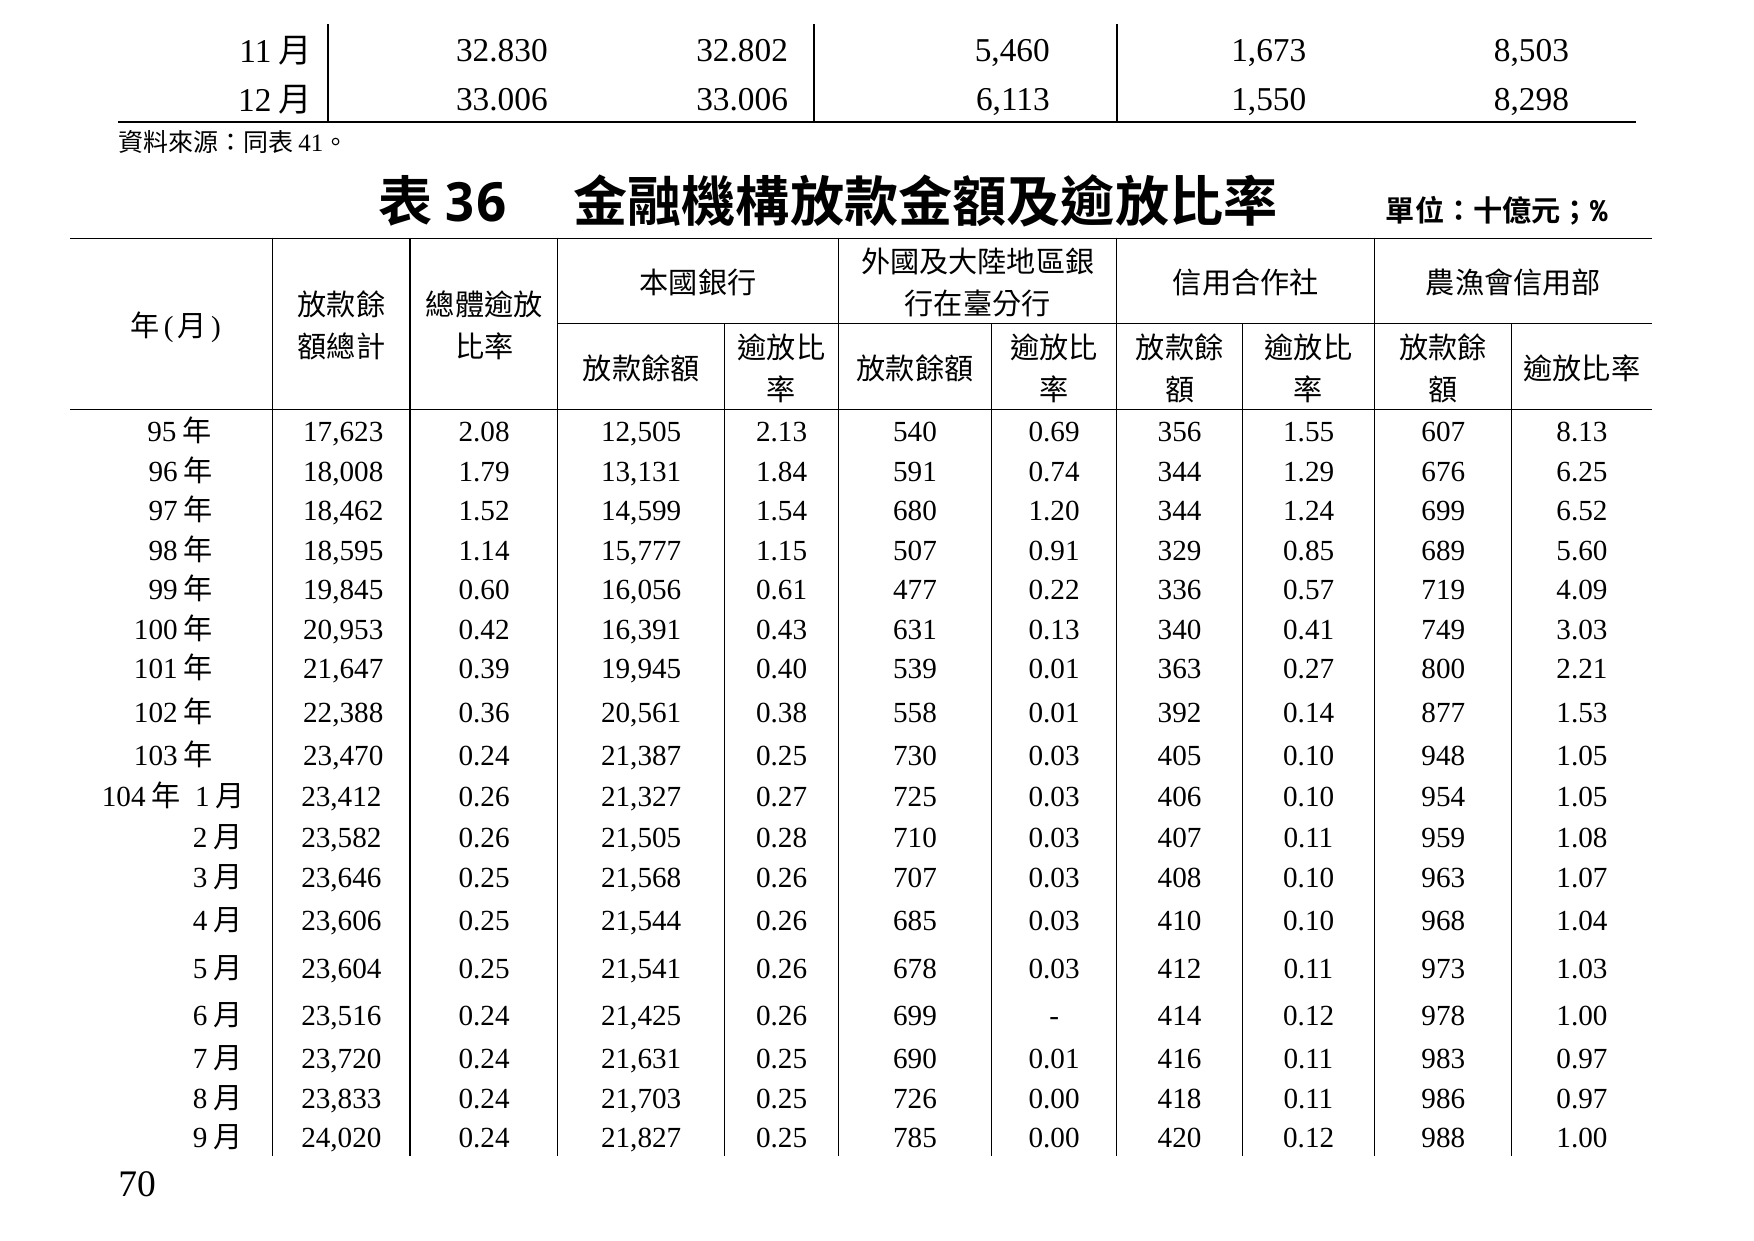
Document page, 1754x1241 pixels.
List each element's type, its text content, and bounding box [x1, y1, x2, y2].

table_cell 23,582 [273, 816, 409, 856]
table_cell 676 [1375, 449, 1511, 489]
table_cell 0.03 [992, 895, 1116, 942]
table_cell 1.07 [1512, 856, 1652, 895]
table_header 年(月) [70, 239, 272, 409]
table_cell 4.09 [1512, 568, 1652, 608]
table_cell 19,845 [273, 568, 409, 608]
table_cell 逾放比率 [1243, 324, 1374, 409]
table_cell 21,541 [558, 943, 724, 990]
table_cell 607 [1375, 410, 1511, 449]
table_cell 32.802 [598, 24, 813, 72]
table_cell 17,623 [273, 410, 409, 449]
table_cell 416 [1117, 1037, 1242, 1077]
table_cell 8,298 [1374, 72, 1636, 121]
table_cell 2.13 [725, 410, 838, 449]
table_cell 0.97 [1512, 1037, 1652, 1077]
table_cell 0.10 [1243, 895, 1374, 942]
table_cell 0.26 [411, 816, 557, 856]
table_cell 1.20 [992, 489, 1116, 528]
table_cell 23,604 [273, 943, 409, 990]
table_cell 340 [1117, 608, 1242, 647]
table_cell 33.006 [598, 72, 813, 121]
table_cell 685 [839, 895, 991, 942]
table_cell 963 [1375, 856, 1511, 895]
table_cell 0.97 [1512, 1077, 1652, 1116]
table_cell 1.03 [1512, 943, 1652, 990]
table_cell 1.24 [1243, 489, 1374, 528]
table_cell 1.55 [1243, 410, 1374, 449]
table_cell 0.61 [725, 568, 838, 608]
table_cell 0.26 [411, 774, 557, 816]
table_cell 1.05 [1512, 774, 1652, 816]
table_cell 0.25 [411, 895, 557, 942]
table_cell 0.24 [411, 990, 557, 1037]
table_cell 948 [1375, 734, 1511, 774]
table_cell 959 [1375, 816, 1511, 856]
table_cell 329 [1117, 529, 1242, 568]
table_cell 800 [1375, 647, 1511, 687]
table_header 本國銀行 [558, 239, 838, 323]
table_cell 32.830 [329, 24, 597, 72]
table_cell 0.25 [725, 1077, 838, 1116]
table_cell 100年 [70, 608, 272, 647]
table_cell 699 [839, 990, 991, 1037]
table_cell 699 [1375, 489, 1511, 528]
table_cell 0.24 [411, 1077, 557, 1116]
table_cell 16,056 [558, 568, 724, 608]
table_header 信用合作社 [1117, 239, 1374, 323]
table_cell 23,412 [273, 774, 409, 816]
table_cell 1.54 [725, 489, 838, 528]
table_cell 412 [1117, 943, 1242, 990]
table_cell 0.25 [725, 734, 838, 774]
table_cell 2.21 [1512, 647, 1652, 687]
table_cell 410 [1117, 895, 1242, 942]
table_cell 103年 [70, 734, 272, 774]
table_cell 414 [1117, 990, 1242, 1037]
table_cell 0.11 [1243, 816, 1374, 856]
table_cell 97年 [70, 489, 272, 528]
table_cell 725 [839, 774, 991, 816]
table_cell 3月 [70, 856, 272, 895]
table_cell 23,470 [273, 734, 409, 774]
table_cell 0.12 [1243, 1116, 1374, 1156]
table_cell 336 [1117, 568, 1242, 608]
table_cell 13,131 [558, 449, 724, 489]
table_cell 23,833 [273, 1077, 409, 1116]
table_cell 1,673 [1118, 24, 1373, 72]
table_cell 21,387 [558, 734, 724, 774]
table_cell 0.26 [725, 943, 838, 990]
table_cell 719 [1375, 568, 1511, 608]
table_cell 8.13 [1512, 410, 1652, 449]
table_cell 0.38 [725, 687, 838, 734]
table_cell 99年 [70, 568, 272, 608]
table_cell 0.01 [992, 1037, 1116, 1077]
table_cell 0.27 [725, 774, 838, 816]
table_cell 689 [1375, 529, 1511, 568]
table_cell 631 [839, 608, 991, 647]
table_cell 418 [1117, 1077, 1242, 1116]
table_cell 18,462 [273, 489, 409, 528]
table_cell 0.22 [992, 568, 1116, 608]
table_cell 21,568 [558, 856, 724, 895]
table_cell 0.03 [992, 734, 1116, 774]
table_cell 0.41 [1243, 608, 1374, 647]
table_cell 1.29 [1243, 449, 1374, 489]
table_cell 690 [839, 1037, 991, 1077]
table_cell 988 [1375, 1116, 1511, 1156]
table_cell 0.03 [992, 816, 1116, 856]
table_cell 0.00 [992, 1116, 1116, 1156]
table_cell 392 [1117, 687, 1242, 734]
table_cell 8,503 [1374, 24, 1636, 72]
table_cell 1,550 [1118, 72, 1373, 121]
table_cell 0.12 [1243, 990, 1374, 1037]
table_cell 726 [839, 1077, 991, 1116]
table_cell 6,113 [815, 72, 1116, 121]
table_cell 1.79 [411, 449, 557, 489]
table_cell 0.24 [411, 1116, 557, 1156]
table_cell 24,020 [273, 1116, 409, 1156]
table_cell 0.74 [992, 449, 1116, 489]
table_cell 0.91 [992, 529, 1116, 568]
table_header 農漁會信用部 [1375, 239, 1652, 323]
table_cell 986 [1375, 1077, 1511, 1116]
table_cell 21,631 [558, 1037, 724, 1077]
table_cell 678 [839, 943, 991, 990]
table_cell 680 [839, 489, 991, 528]
table_cell 15,777 [558, 529, 724, 568]
table_cell 0.03 [992, 774, 1116, 816]
table_cell 放款餘額 [1117, 324, 1242, 409]
table_cell 406 [1117, 774, 1242, 816]
table_cell 0.11 [1243, 943, 1374, 990]
table_cell 477 [839, 568, 991, 608]
table_cell 21,827 [558, 1116, 724, 1156]
table_cell 23,720 [273, 1037, 409, 1077]
table_cell 98年 [70, 529, 272, 568]
table_header 外國及大陸地區銀行在臺分行 [839, 239, 1116, 323]
table_cell 968 [1375, 895, 1511, 942]
table_cell 23,646 [273, 856, 409, 895]
table_cell 22,388 [273, 687, 409, 734]
table_cell 707 [839, 856, 991, 895]
table_cell 405 [1117, 734, 1242, 774]
table_cell 344 [1117, 449, 1242, 489]
table_cell 540 [839, 410, 991, 449]
table_cell 21,544 [558, 895, 724, 942]
table_cell 0.10 [1243, 856, 1374, 895]
table_cell 978 [1375, 990, 1511, 1037]
table_cell 591 [839, 449, 991, 489]
table_cell 95年 [70, 410, 272, 449]
table_cell 0.39 [411, 647, 557, 687]
table_cell 21,425 [558, 990, 724, 1037]
table_cell 放款餘額 [558, 324, 724, 409]
table_cell 0.60 [411, 568, 557, 608]
table_cell 973 [1375, 943, 1511, 990]
table_cell 0.14 [1243, 687, 1374, 734]
table_cell 102年 [70, 687, 272, 734]
table_cell 18,595 [273, 529, 409, 568]
table_cell 21,703 [558, 1077, 724, 1116]
table_cell 0.03 [992, 856, 1116, 895]
table_cell 785 [839, 1116, 991, 1156]
table_cell 6.52 [1512, 489, 1652, 528]
table_cell 0.03 [992, 943, 1116, 990]
table_cell 1.15 [725, 529, 838, 568]
table_cell 12,505 [558, 410, 724, 449]
table_cell 16,391 [558, 608, 724, 647]
table_cell 710 [839, 816, 991, 856]
table_cell 21,647 [273, 647, 409, 687]
table_cell 23,606 [273, 895, 409, 942]
table_cell 0.25 [411, 856, 557, 895]
table_cell 0.25 [411, 943, 557, 990]
table_cell 3.03 [1512, 608, 1652, 647]
table_cell 2.08 [411, 410, 557, 449]
table_cell 11月 [118, 24, 327, 72]
table_cell 344 [1117, 489, 1242, 528]
table_cell 954 [1375, 774, 1511, 816]
table_cell 6月 [70, 990, 272, 1037]
table_cell 12月 [118, 72, 327, 121]
table_cell 18,008 [273, 449, 409, 489]
table_cell 0.40 [725, 647, 838, 687]
table_cell 0.69 [992, 410, 1116, 449]
table_cell 420 [1117, 1116, 1242, 1156]
subtitle 表36 金融機構放款金額及逾放比率 單位：十億元；% [118, 159, 1636, 237]
table_cell 0.42 [411, 608, 557, 647]
table_cell 0.24 [411, 734, 557, 774]
table_cell 19,945 [558, 647, 724, 687]
table_cell 558 [839, 687, 991, 734]
table_cell 877 [1375, 687, 1511, 734]
table_cell 0.13 [992, 608, 1116, 647]
table_cell 0.10 [1243, 734, 1374, 774]
table_cell 0.10 [1243, 774, 1374, 816]
table_cell 逾放比率 [1512, 324, 1652, 409]
table_cell 33.006 [329, 72, 597, 121]
table_cell 0.26 [725, 990, 838, 1037]
table_cell 363 [1117, 647, 1242, 687]
table_cell 0.25 [725, 1037, 838, 1077]
table_header 放款餘額總計 [273, 239, 409, 409]
table_cell 0.25 [725, 1116, 838, 1156]
table_cell 6.25 [1512, 449, 1652, 489]
table_cell 0.43 [725, 608, 838, 647]
table_cell 放款餘額 [1375, 324, 1511, 409]
table_cell 1.08 [1512, 816, 1652, 856]
table_cell 1.04 [1512, 895, 1652, 942]
table_cell 539 [839, 647, 991, 687]
table_cell 96年 [70, 449, 272, 489]
table_cell 1.14 [411, 529, 557, 568]
table_cell 4月 [70, 895, 272, 942]
table_cell 0.28 [725, 816, 838, 856]
table_cell 1.53 [1512, 687, 1652, 734]
table_cell 101年 [70, 647, 272, 687]
table_cell 0.00 [992, 1077, 1116, 1116]
table_cell 0.26 [725, 856, 838, 895]
table_cell 5.60 [1512, 529, 1652, 568]
table_cell 5,460 [815, 24, 1116, 72]
table_cell 20,953 [273, 608, 409, 647]
table_cell 507 [839, 529, 991, 568]
table_cell 逾放比率 [992, 324, 1116, 409]
table_cell - [992, 990, 1116, 1037]
table_cell 730 [839, 734, 991, 774]
table_cell 104年 1月 [70, 774, 272, 816]
table_cell 0.57 [1243, 568, 1374, 608]
table_cell 407 [1117, 816, 1242, 856]
table_cell 983 [1375, 1037, 1511, 1077]
text 資料來源：同表41。 [118, 123, 1636, 159]
table_cell 逾放比率 [725, 324, 838, 409]
table_cell 0.27 [1243, 647, 1374, 687]
table_cell 8月 [70, 1077, 272, 1116]
table_cell 0.36 [411, 687, 557, 734]
table_cell 1.52 [411, 489, 557, 528]
table_header 總體逾放比率 [411, 239, 557, 409]
table_cell 14,599 [558, 489, 724, 528]
table_cell 21,505 [558, 816, 724, 856]
table_cell 2月 [70, 816, 272, 856]
table_cell 7月 [70, 1037, 272, 1077]
table_cell 1.00 [1512, 990, 1652, 1037]
table_cell 1.00 [1512, 1116, 1652, 1156]
table_cell 9月 [70, 1116, 272, 1156]
table_cell 20,561 [558, 687, 724, 734]
table_cell 23,516 [273, 990, 409, 1037]
table_cell 408 [1117, 856, 1242, 895]
table_cell 21,327 [558, 774, 724, 816]
table_cell 0.01 [992, 687, 1116, 734]
table_cell 5月 [70, 943, 272, 990]
table_cell 356 [1117, 410, 1242, 449]
table_cell 放款餘額 [839, 324, 991, 409]
table_cell 0.26 [725, 895, 838, 942]
table_cell 749 [1375, 608, 1511, 647]
table_cell 0.85 [1243, 529, 1374, 568]
table_cell 1.05 [1512, 734, 1652, 774]
table_cell 1.84 [725, 449, 838, 489]
table_cell 0.24 [411, 1037, 557, 1077]
table_cell 0.01 [992, 647, 1116, 687]
table_cell 0.11 [1243, 1077, 1374, 1116]
table_cell 0.11 [1243, 1037, 1374, 1077]
